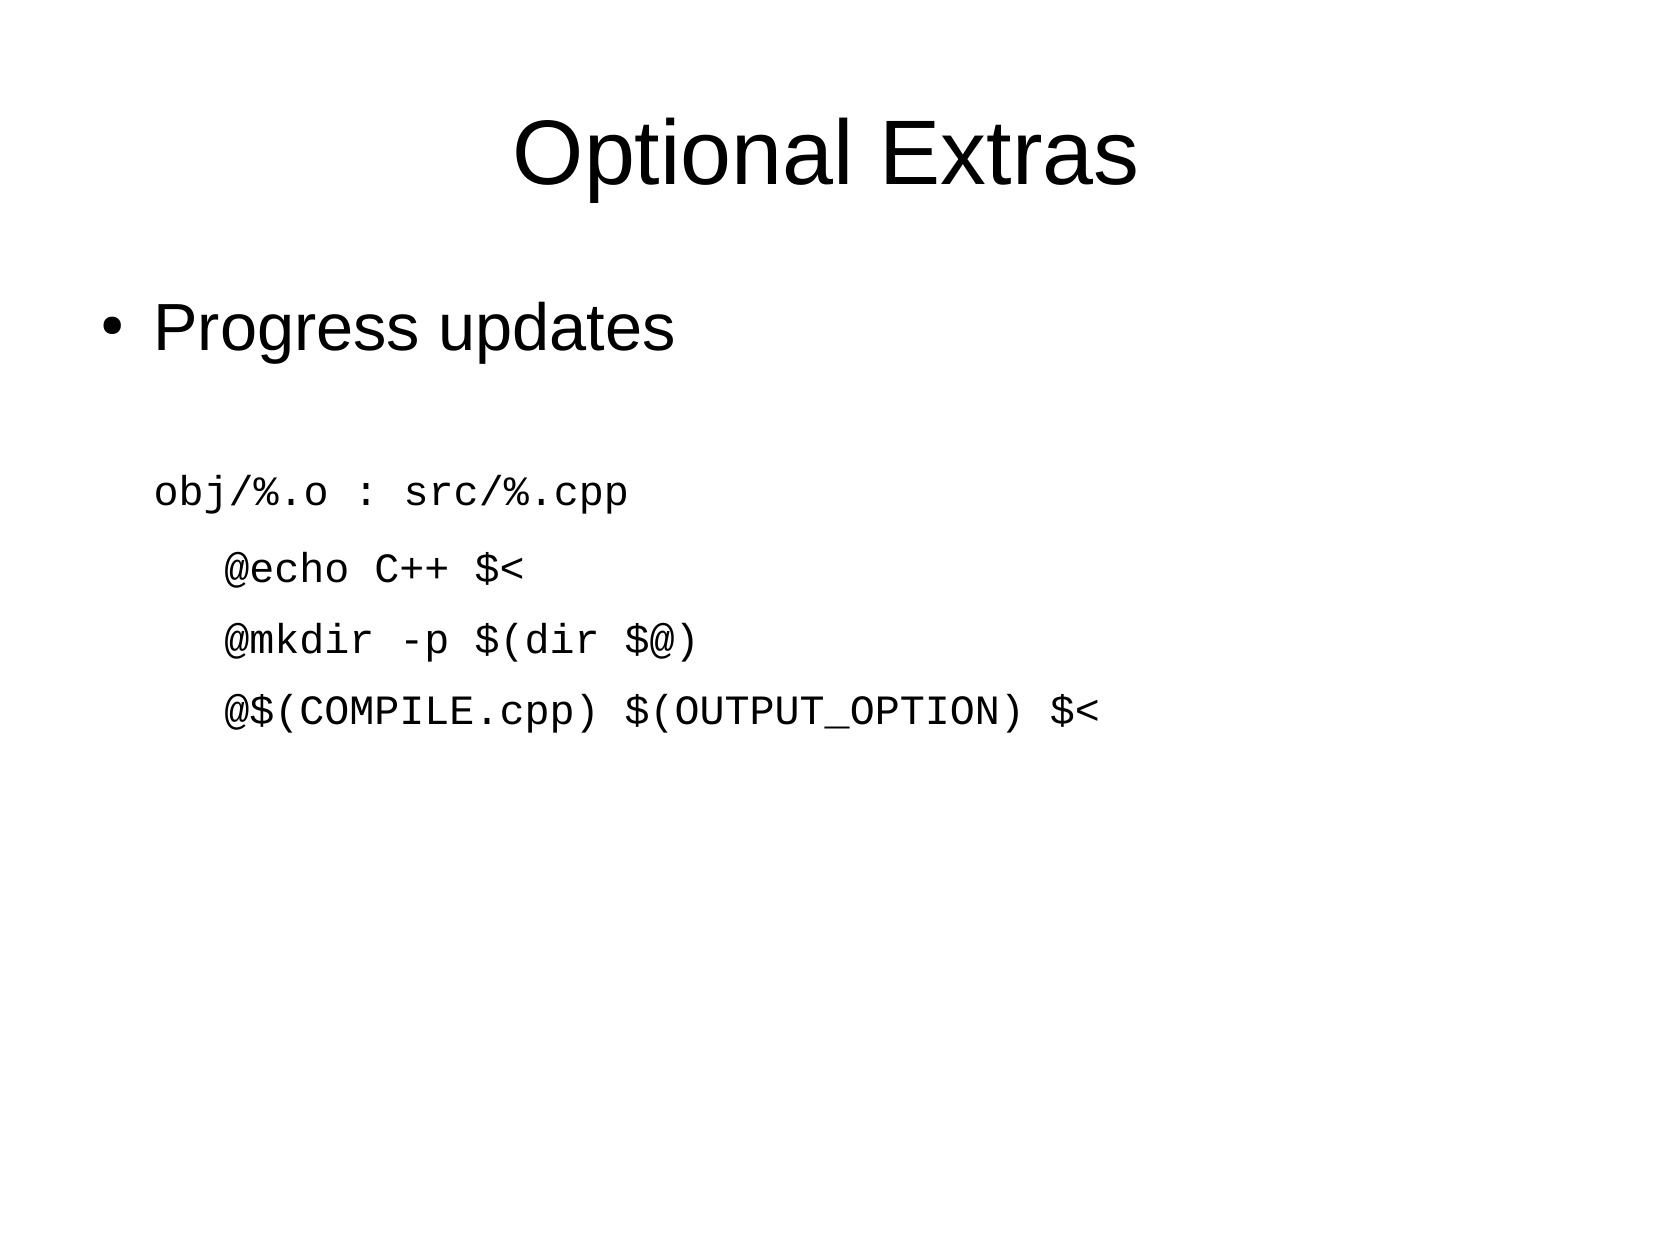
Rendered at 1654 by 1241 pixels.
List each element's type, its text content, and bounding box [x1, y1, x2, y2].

title Optional Extras [82, 49, 1571, 257]
list Progress updates obj/%.o : src/%.cpp @echo C++ $< @mkdir -p $(dir $@) @$(COMPILE.cpp) $(OUTPUT_OPTION) $< [82, 290, 1571, 1109]
